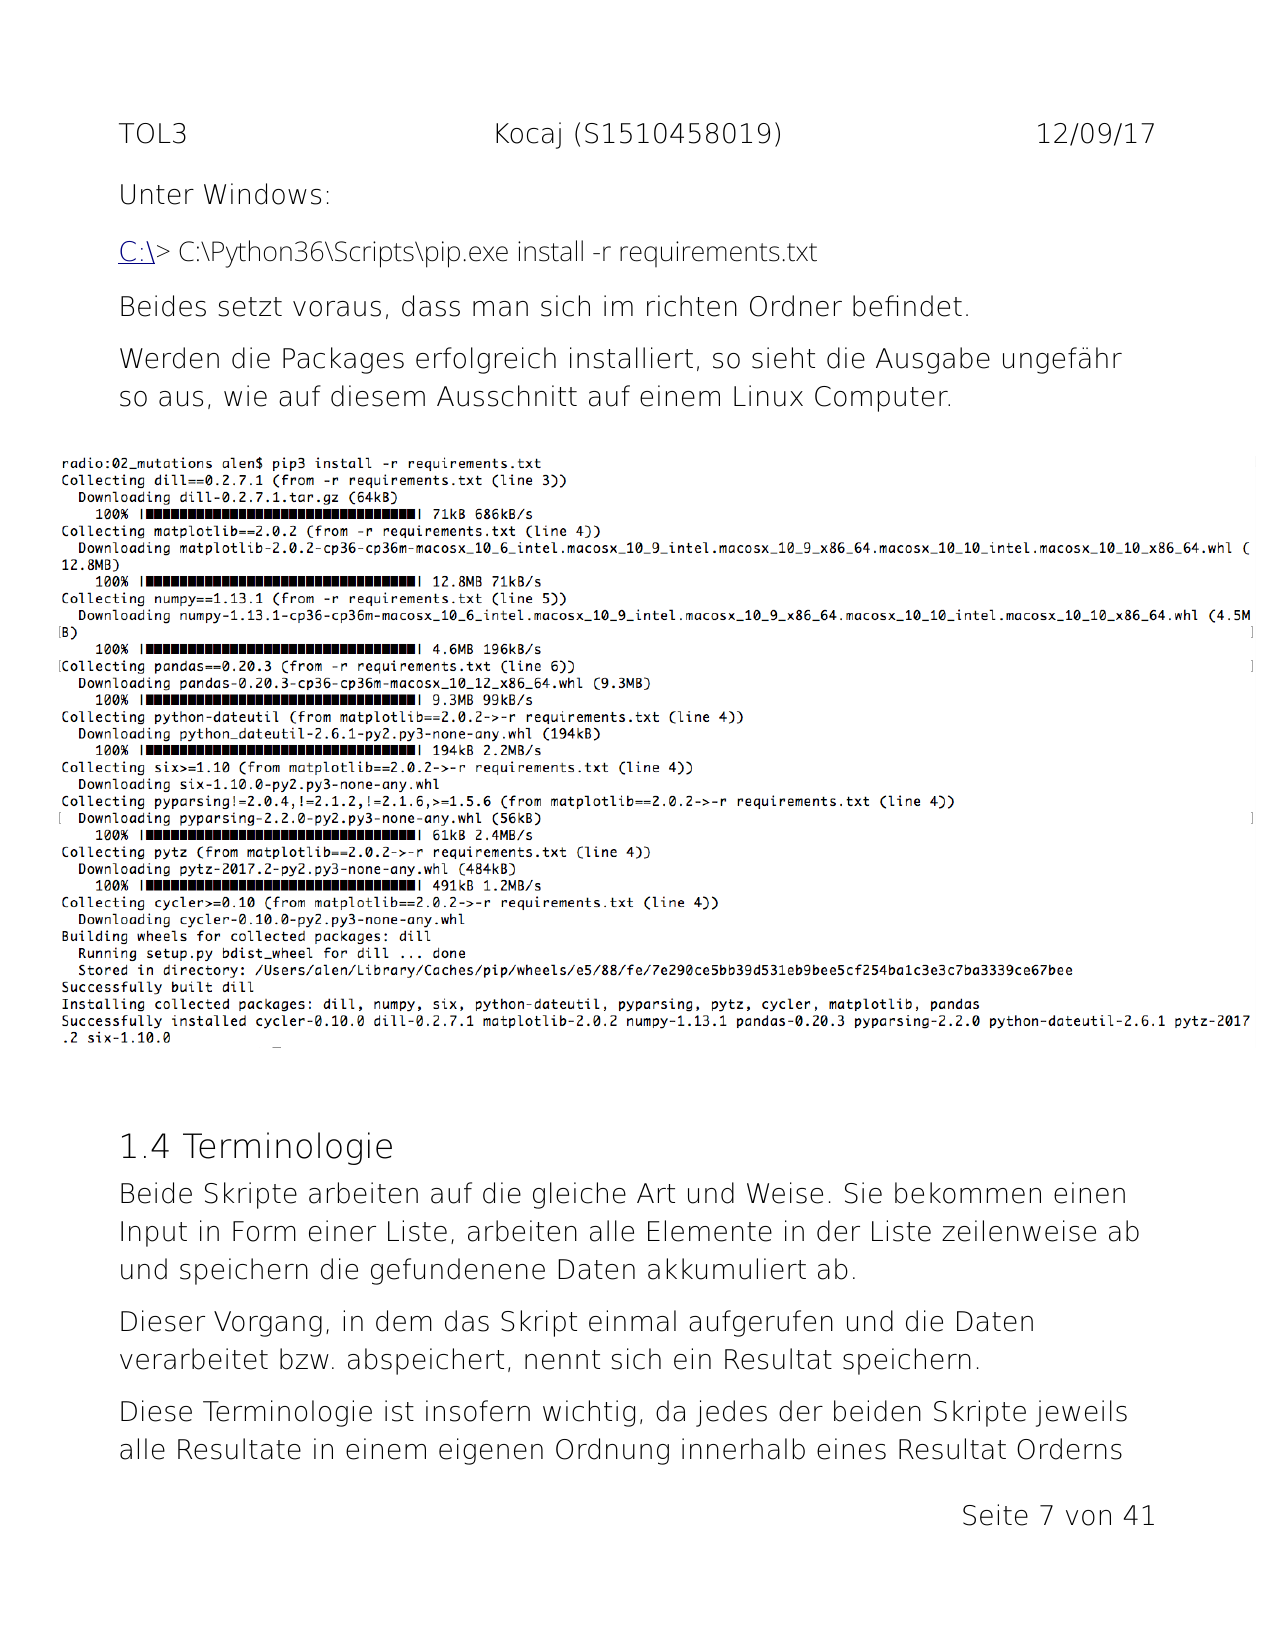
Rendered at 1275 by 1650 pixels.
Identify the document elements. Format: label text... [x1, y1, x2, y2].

text C:\> C:\Python36\Scripts\pip.exe install -r requirements.txt [118, 232, 1157, 269]
text Diese Terminologie ist insofern wichtig, da jedes der beiden Skripte jeweils alle Resultate in einem eigenen Ordnung innerhalb eines Resultat Orderns [118, 1397, 1157, 1466]
subtitle 1.4 Terminologie [118, 1127, 1157, 1166]
text Werden die Packages erfolgreich installiert, so sieht die Ausgabe ungefähr so aus, wie auf diesem Ausschnitt auf einem Linux Computer. [118, 343, 1157, 413]
text Unter Windows: [118, 180, 1157, 211]
text Beide Skripte arbeiten auf die gleiche Art und Weise. Sie bekommen einen Input in Form einer Liste, arbeiten alle Elemente in der Liste zeilenweise ab und speichern die gefundenene Daten akkumuliert ab. [118, 1178, 1157, 1286]
picture [57, 456, 1256, 1048]
text Dieser Vorgang, in dem das Skript einmal aufgerufen und die Daten verarbeitet bzw. abspeichert, nennt sich ein Resultat speichern. [118, 1306, 1157, 1376]
text Beides setzt voraus, dass man sich im richten Ordner befindet. [118, 291, 1157, 322]
